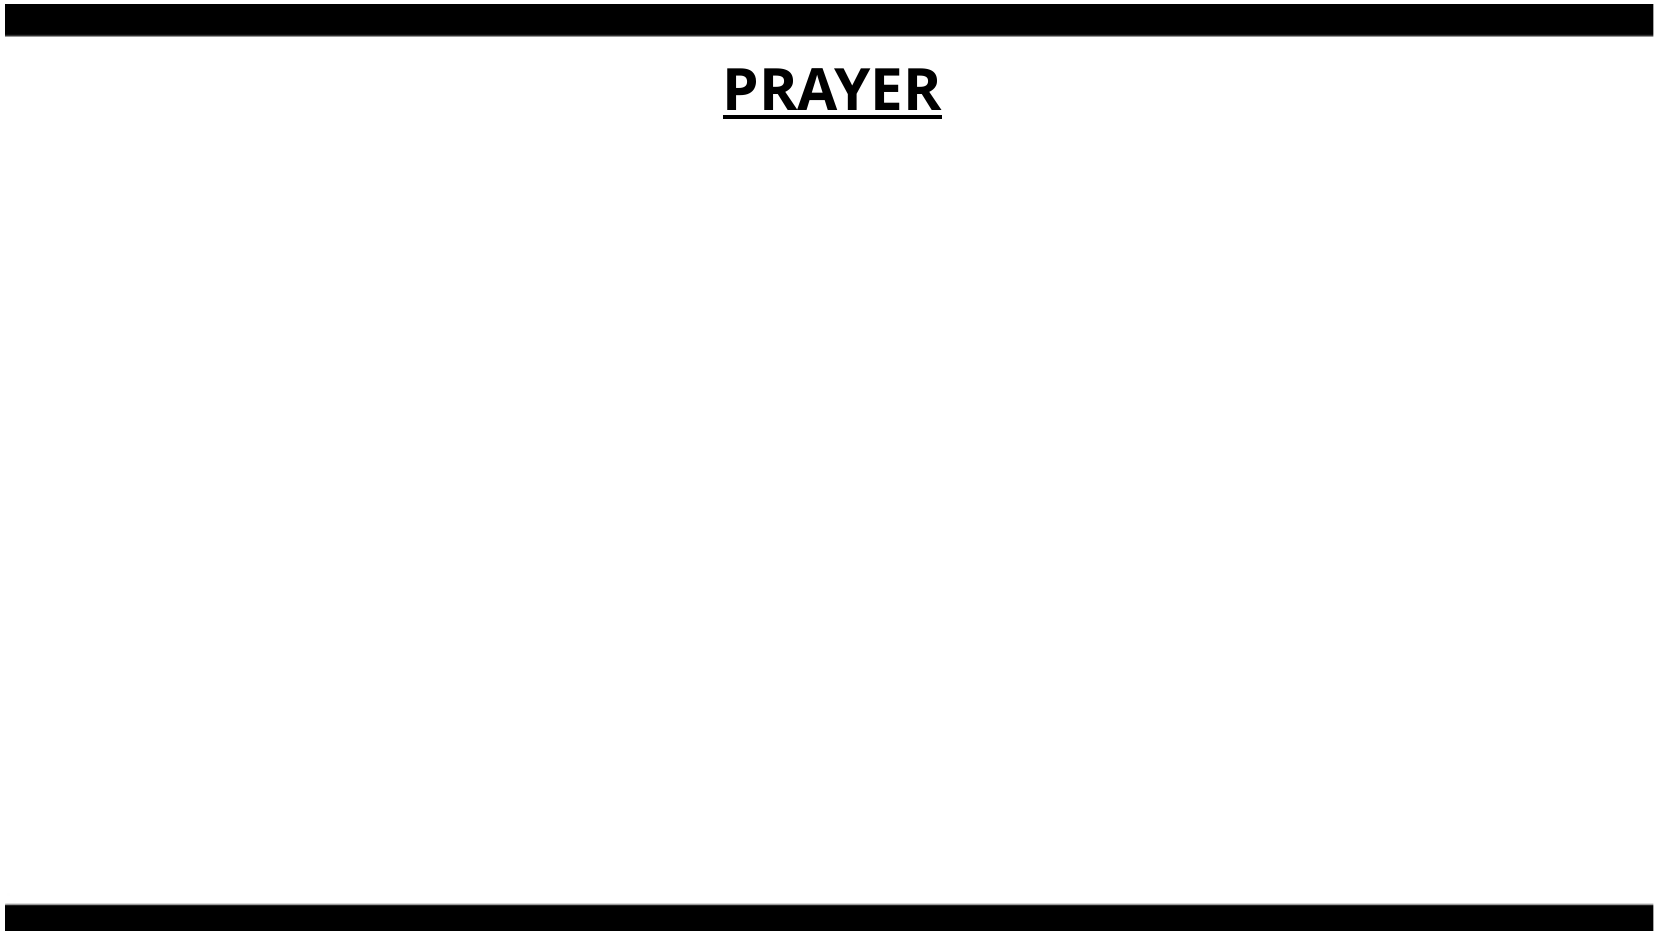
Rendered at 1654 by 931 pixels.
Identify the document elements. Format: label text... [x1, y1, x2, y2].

text_box PRAYER [75, 40, 1591, 181]
picture [5, 4, 1654, 931]
